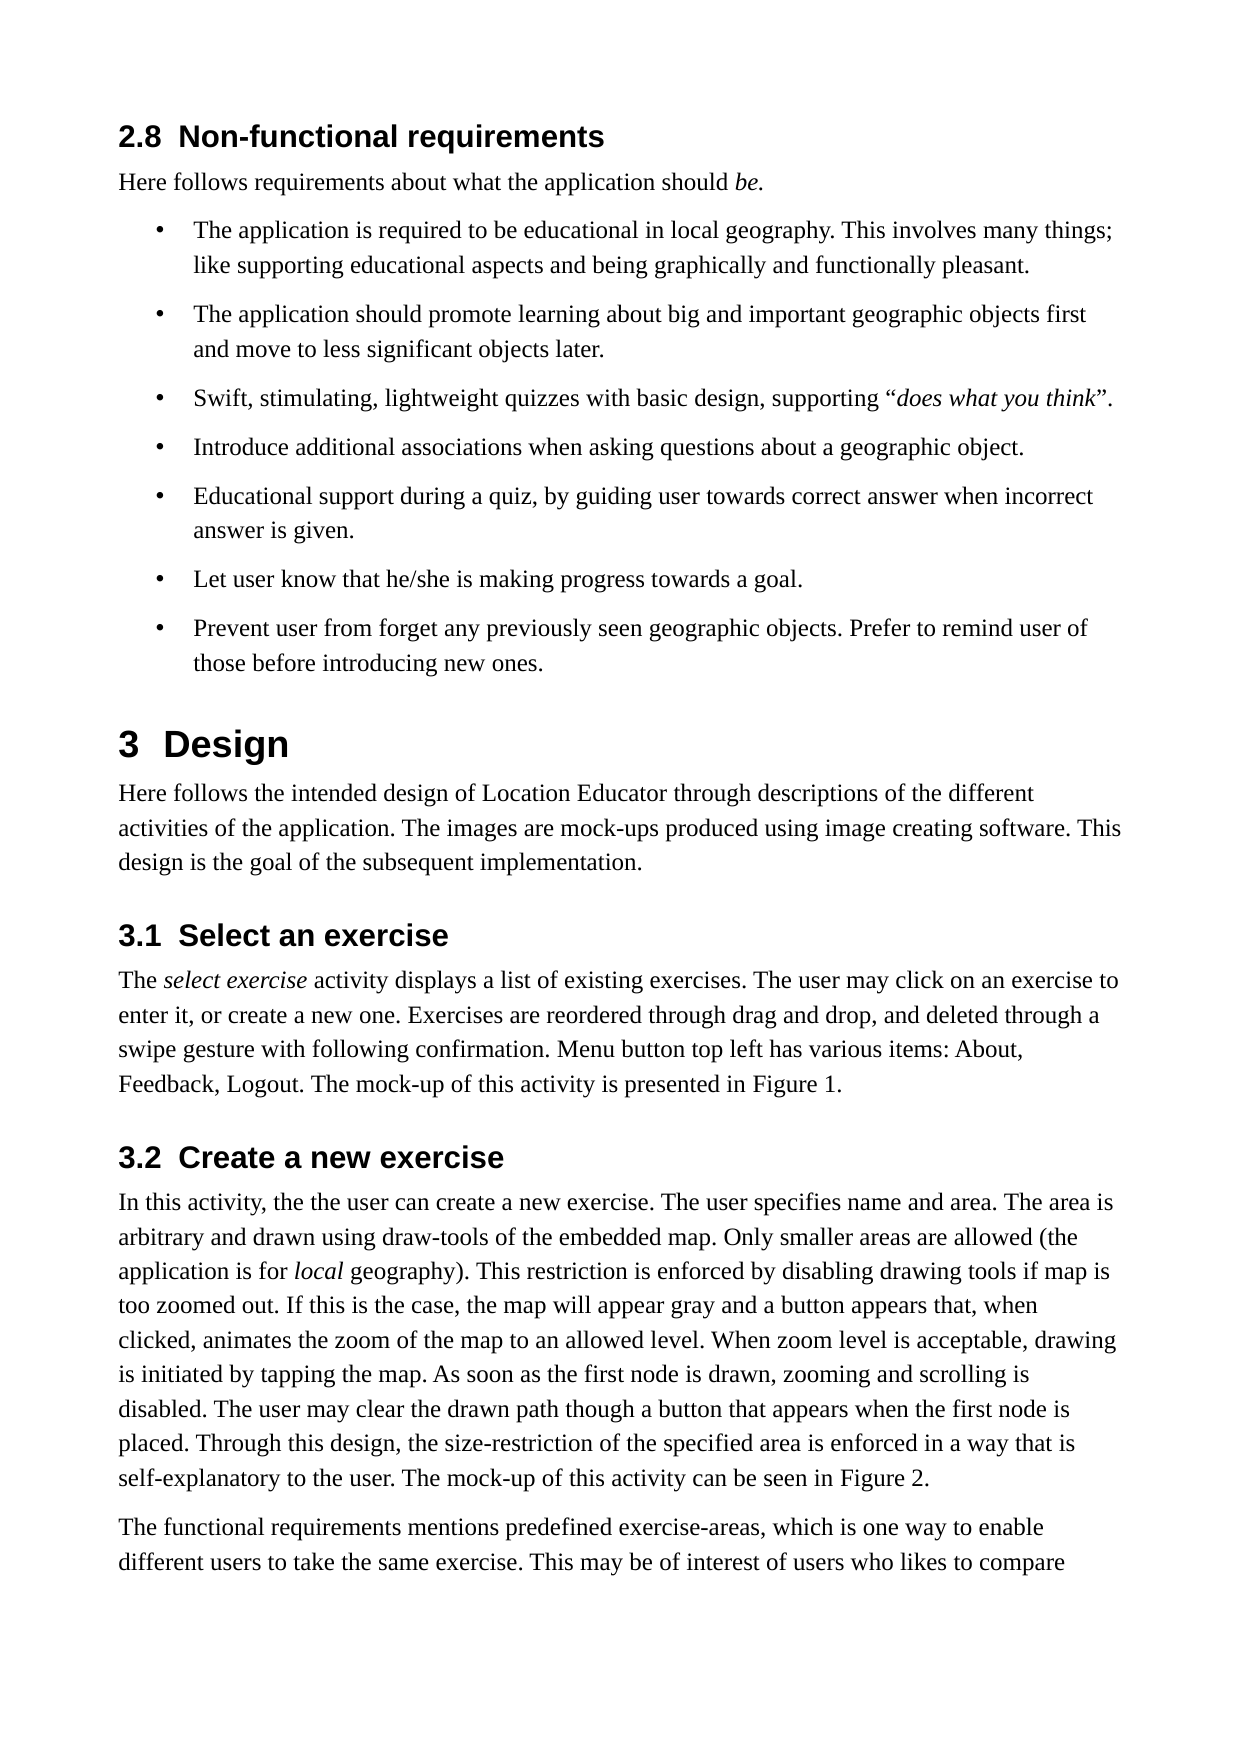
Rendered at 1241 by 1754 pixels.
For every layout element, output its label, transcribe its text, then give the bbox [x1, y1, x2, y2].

text In this activity, the the user can create a new exercise. The user specifies name and area. The area is arbitrary and drawn using draw-tools of the embedded map. Only smaller areas are allowed (the application is for local geography). This restriction is enforced by disabling drawing tools if map is too zoomed out. If this is the case, the map will appear gray and a button appears that, when clicked, animates the zoom of the map to an allowed level. When zoom level is acceptable, drawing is initiated by tapping the map. As soon as the first node is drawn, zooming and scrolling is disabled. The user may clear the drawn path though a button that appears when the first node is placed. Through this design, the size-restriction of the specified area is enforced in a way that is self-explanatory to the user. The mock-up of this activity can be seen in Figure 2. [118, 1187, 1122, 1492]
list The application should promote learning about big and important geographic objects first and move to less significant objects later. [156, 299, 1122, 362]
text Here follows requirements about what the application should be. [118, 167, 1122, 195]
subtitle Select an exercise [118, 917, 1122, 953]
text The functional requirements mentions predefined exercise-areas, which is one way to enable different users to take the same exercise. This may be of interest of users who likes to compare [118, 1512, 1122, 1575]
list The application is required to be educational in local geography. This involves many things; like supporting educational aspects and being graphically and functionally pleasant. [156, 216, 1122, 279]
text Here follows the intended design of Location Educator through descriptions of the different activities of the application. The images are mock-ups produced using image creating software. This design is the goal of the subsequent implementation. [118, 778, 1122, 876]
subtitle Create a new exercise [118, 1139, 1122, 1175]
text The select exercise activity displays a list of existing exercises. The user may click on an exercise to enter it, or create a new one. Exercises are reordered through drag and drop, and deleted through a swipe gesture with following confirmation. Menu button top left has various items: About, Feedback, Logout. The mock-up of this activity is presented in Figure 1. [118, 965, 1122, 1098]
list Let user know that he/she is making progress towards a goal. [156, 564, 1122, 593]
list Educational support during a quiz, by guiding user towards correct answer when incorrect answer is given. [156, 481, 1122, 544]
subtitle Design [118, 722, 1122, 766]
list Swift, stimulating, lightweight quizzes with basic design, supporting “does what you think”. [156, 383, 1122, 411]
subtitle Non-functional requirements [118, 118, 1122, 154]
list Prevent user from forget any previously seen geographic objects. Prefer to remind user of those before introducing new ones. [156, 613, 1122, 677]
list Introduce additional associations when asking questions about a geographic object. [156, 432, 1122, 461]
